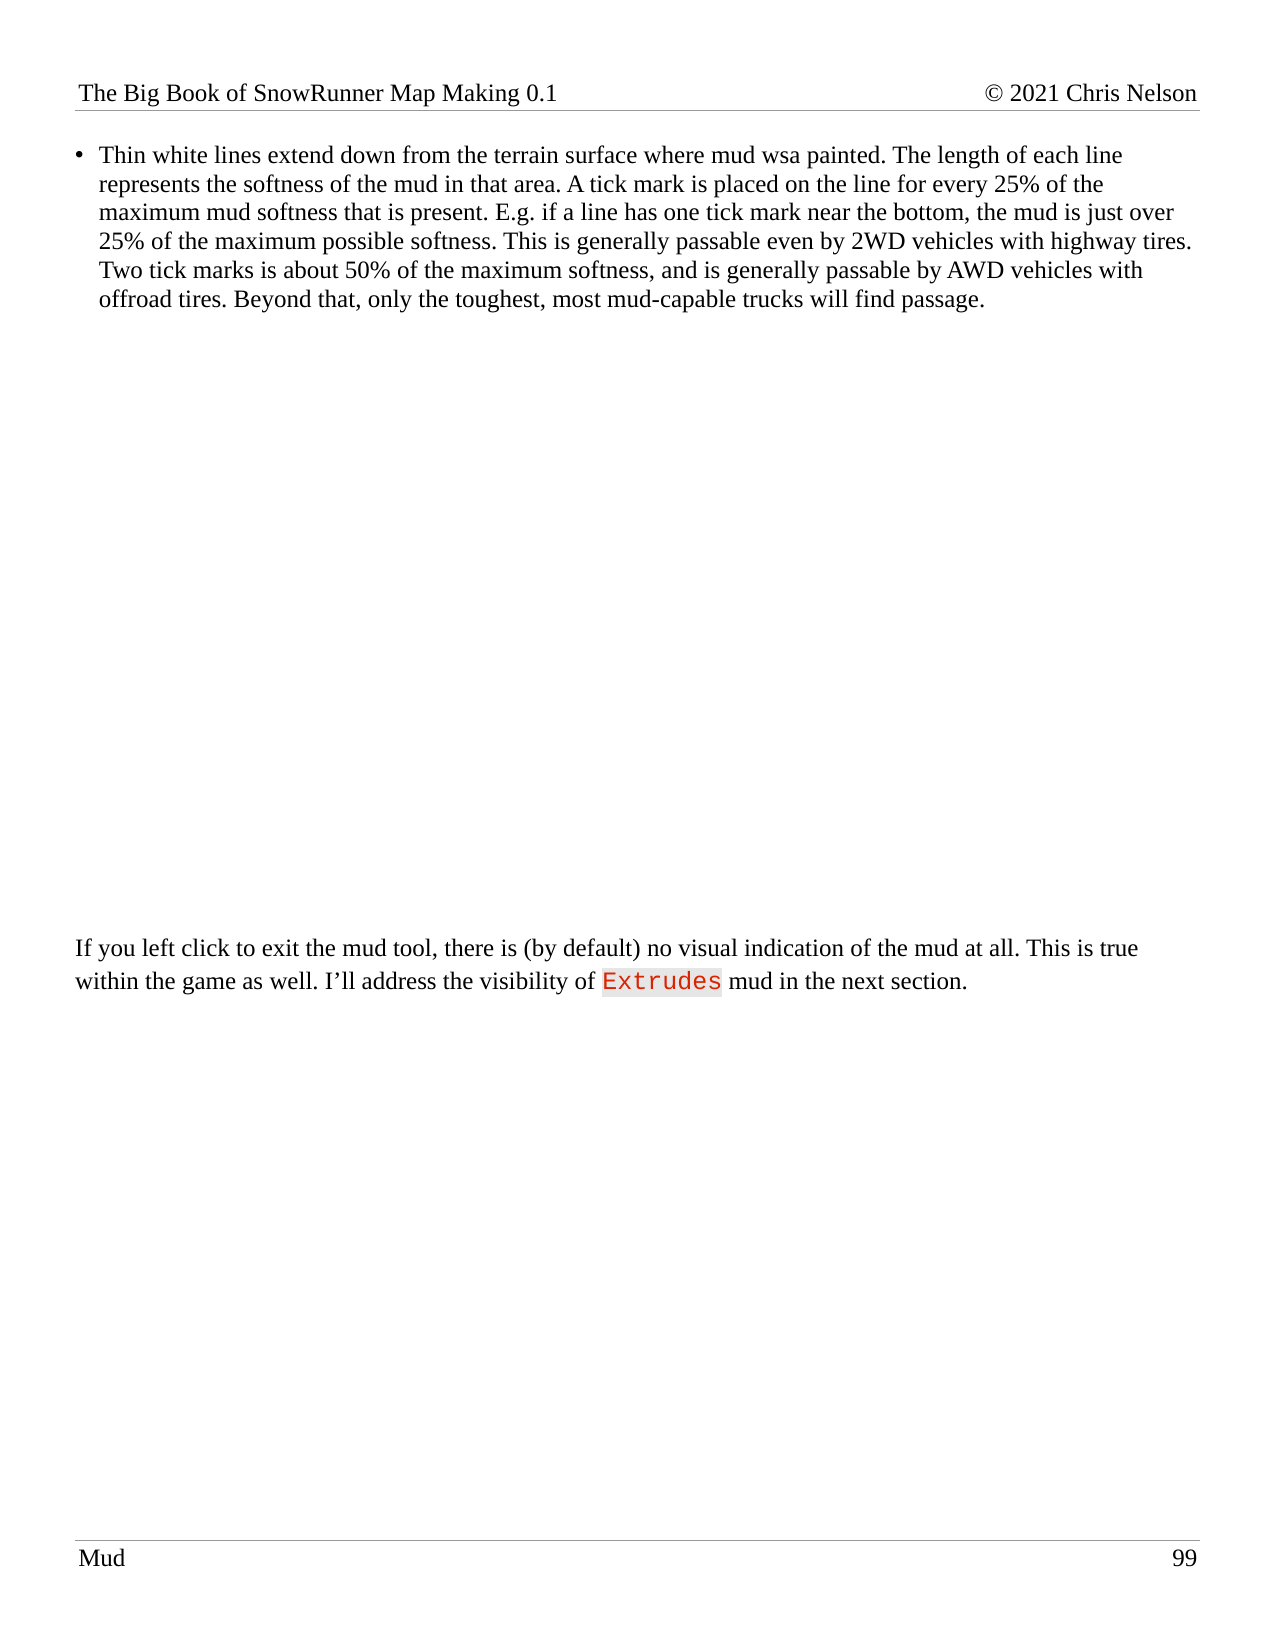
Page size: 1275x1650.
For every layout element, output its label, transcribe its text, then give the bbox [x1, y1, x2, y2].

list Thin white lines extend down from the terrain surface where mud wsa painted. The length of each line represents the softness of the mud in that area. A tick mark is placed on the line for every 25% of the maximum mud softness that is present. E.g. if a line has one tick mark near the bottom, the mud is just over 25% of the maximum possible softness. This is generally passable even by 2WD vehicles with highway tires. Two tick marks is about 50% of the maximum softness, and is generally passable by AWD vehicles with offroad tires. Beyond that, only the toughest, most mud-capable trucks will find passage. [75, 140, 1200, 312]
text If you left click to exit the mud tool, there is (by default) no visual indication of the mud at all. This is true within the game as well. I’ll address the visibility of Extrudes mud in the next section. [75, 933, 1200, 997]
